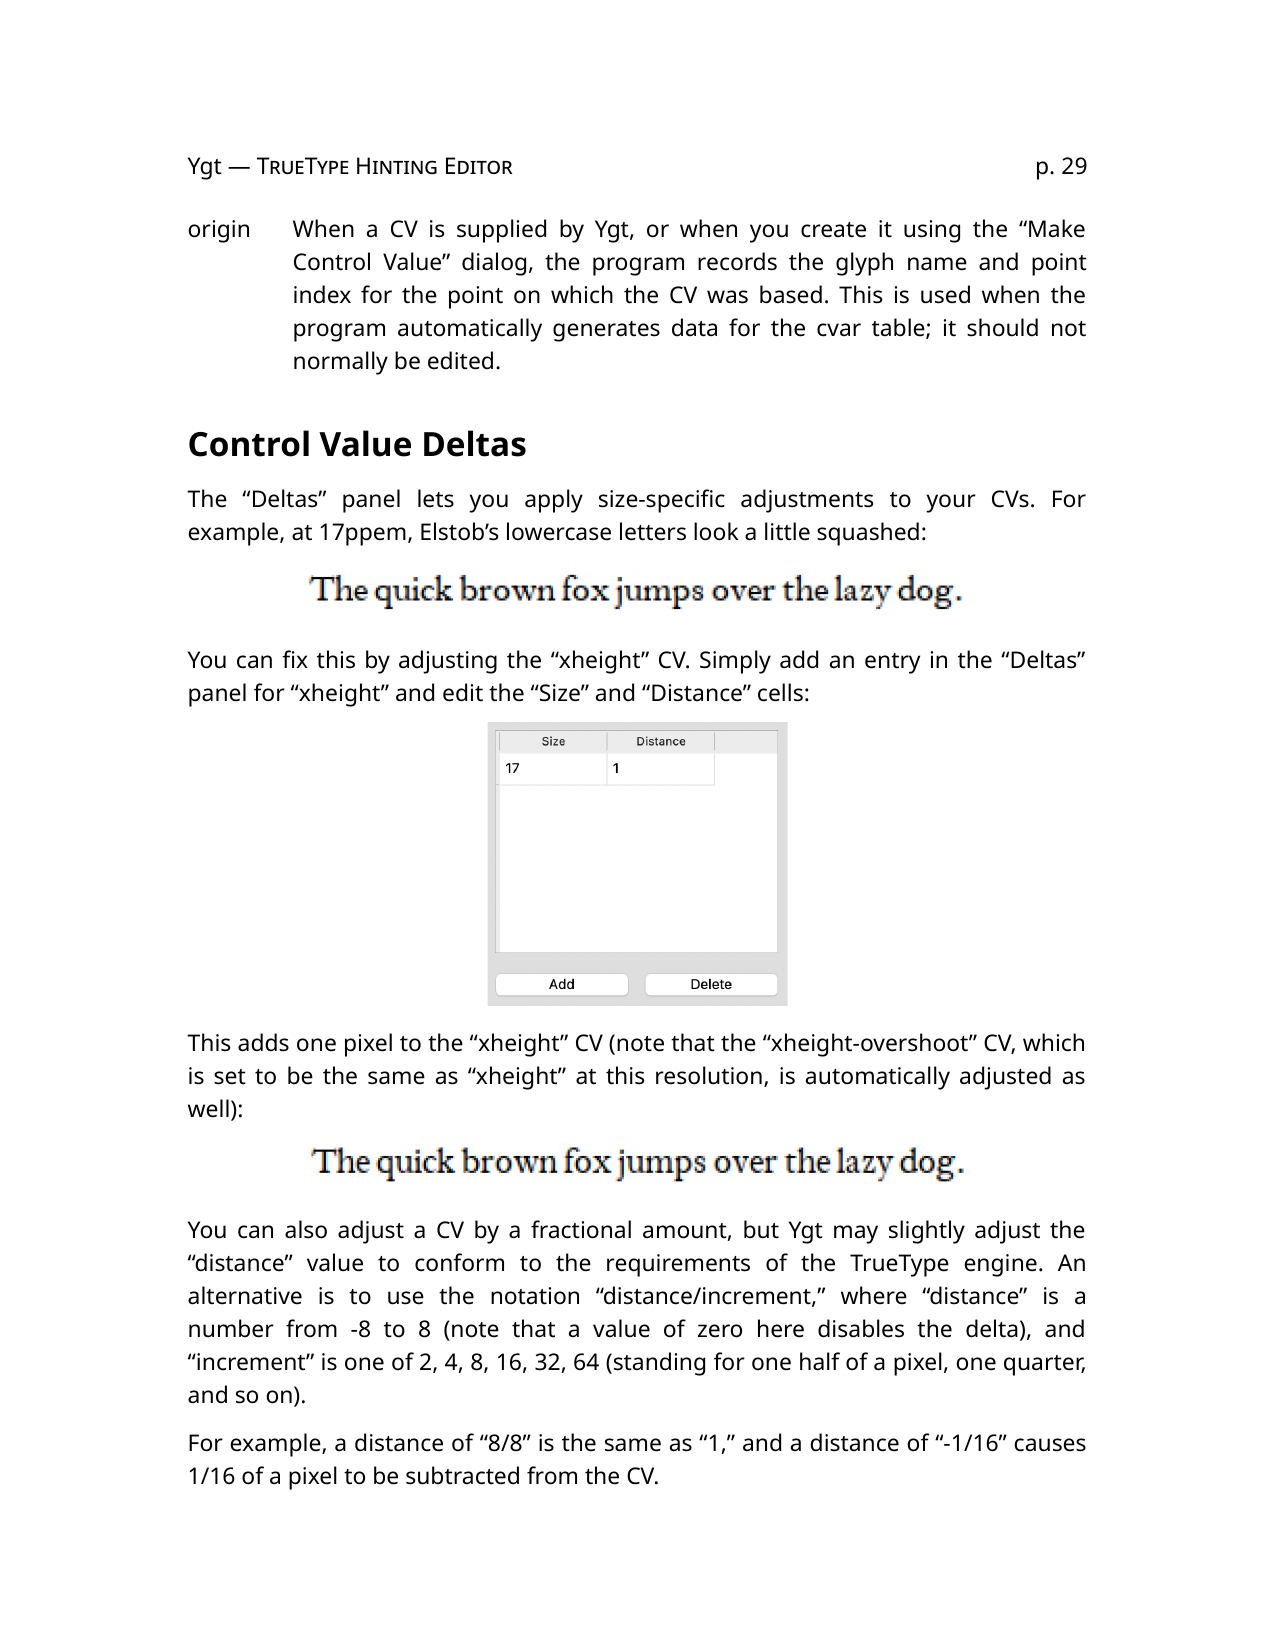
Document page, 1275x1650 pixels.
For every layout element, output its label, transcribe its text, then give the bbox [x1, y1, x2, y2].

text This adds one pixel to the “xheight” CV (note that the “xheight-overshoot” CV, which is set to be the same as “xheight” at this resolution, is automatically adjusted as well): [187, 1025, 1087, 1124]
text You can also adjust a CV by a fractional amount, but Ygt may slightly adjust the “distance” value to conform to the requirements of the TrueType engine. An alternative is to use the notation “distance/increment,” where “distance” is a number from -8 to 8 (note that a value of zero here disables the delta), and “increment” is one of 2, 4, 8, 16, 32, 64 (standing for one half of a pixel, one quarter, and so on). [187, 1212, 1087, 1410]
picture [302, 1138, 973, 1193]
picture [487, 722, 788, 1006]
text For example, a distance of “8/8” is the same as “1,” and a distance of “-1/16” causes 1/16 of a pixel to be subtracted from the CV. [187, 1425, 1087, 1491]
text You can fix this by adjusting the “xheight” CV. Simply add an entry in the “Deltas” panel for “xheight” and edit the “Size” and “Distance” cells: [187, 642, 1087, 708]
text origin When a CV is supplied by Ygt, or when you create it using the “Make Control Value” dialog, the program records the glyph name and point index for the point on which the CV was based. This is used when the program automatically generates data for the cvar table; it should not normally be edited. [187, 211, 1087, 376]
text The “Deltas” panel lets you apply size-specific adjustments to your CVs. For example, at 17ppem, Elstob’s lowercase letters look a little squashed: [187, 481, 1087, 547]
picture [302, 562, 973, 623]
subtitle Control Value Deltas [187, 421, 1087, 466]
